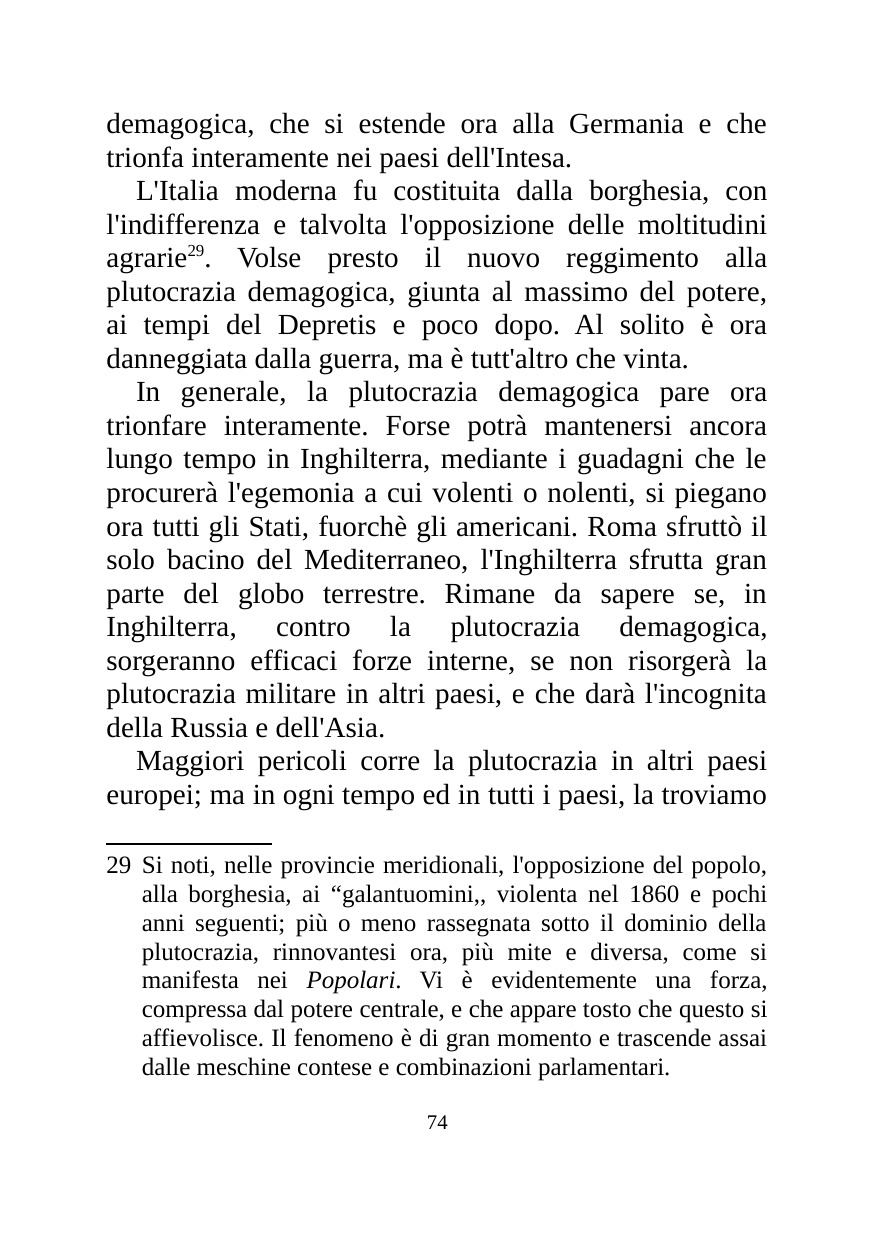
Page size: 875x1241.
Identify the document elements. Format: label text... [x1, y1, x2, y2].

text L'Italia moderna fu costituita dalla borghesia, con l'indifferenza e talvolta l'opposizione delle moltitudini agrarie. Volse presto il nuovo reggimento alla plutocrazia demagogica, giunta al massimo del potere, ai tempi del Depretis e poco dopo. Al solito è ora danneggiata dalla guerra, ma è tutt'altro che vinta. [106, 173, 768, 374]
text demagogica, che si estende ora alla Germania e che trionfa interamente nei paesi dell'Intesa. [106, 106, 768, 173]
text Si noti, nelle provincie meridionali, l'opposizione del popolo, alla borghesia, ai “galantuomini,, violenta nel 1860 e pochi anni seguenti; più o meno rassegnata sotto il dominio della plutocrazia, rinnovantesi ora, più mite e diversa, come si manifesta nei Popolari. Vi è evidentemente una forza, compressa dal potere centrale, e che appare tosto che questo si affievolisce. Il fenomeno è di gran momento e trascende assai dalle meschine contese e combinazioni parlamentari. [106, 850, 768, 1080]
text In generale, la plutocrazia demagogica pare ora trionfare interamente. Forse potrà mantenersi ancora lungo tempo in Inghilterra, mediante i guadagni che le procurerà l'egemonia a cui volenti o nolenti, si piegano ora tutti gli Stati, fuorchè gli americani. Roma sfruttò il solo bacino del Mediterraneo, l'Inghilterra sfrutta gran parte del globo terrestre. Rimane da sapere se, in Inghilterra, contro la plutocrazia demagogica, sorgeranno efficaci forze interne, se non risorgerà la plutocrazia militare in altri paesi, e che darà l'incognita della Russia e dell'Asia. [106, 374, 768, 743]
text Maggiori pericoli corre la plutocrazia in altri paesi europei; ma in ogni tempo ed in tutti i paesi, la troviamo [106, 743, 768, 811]
